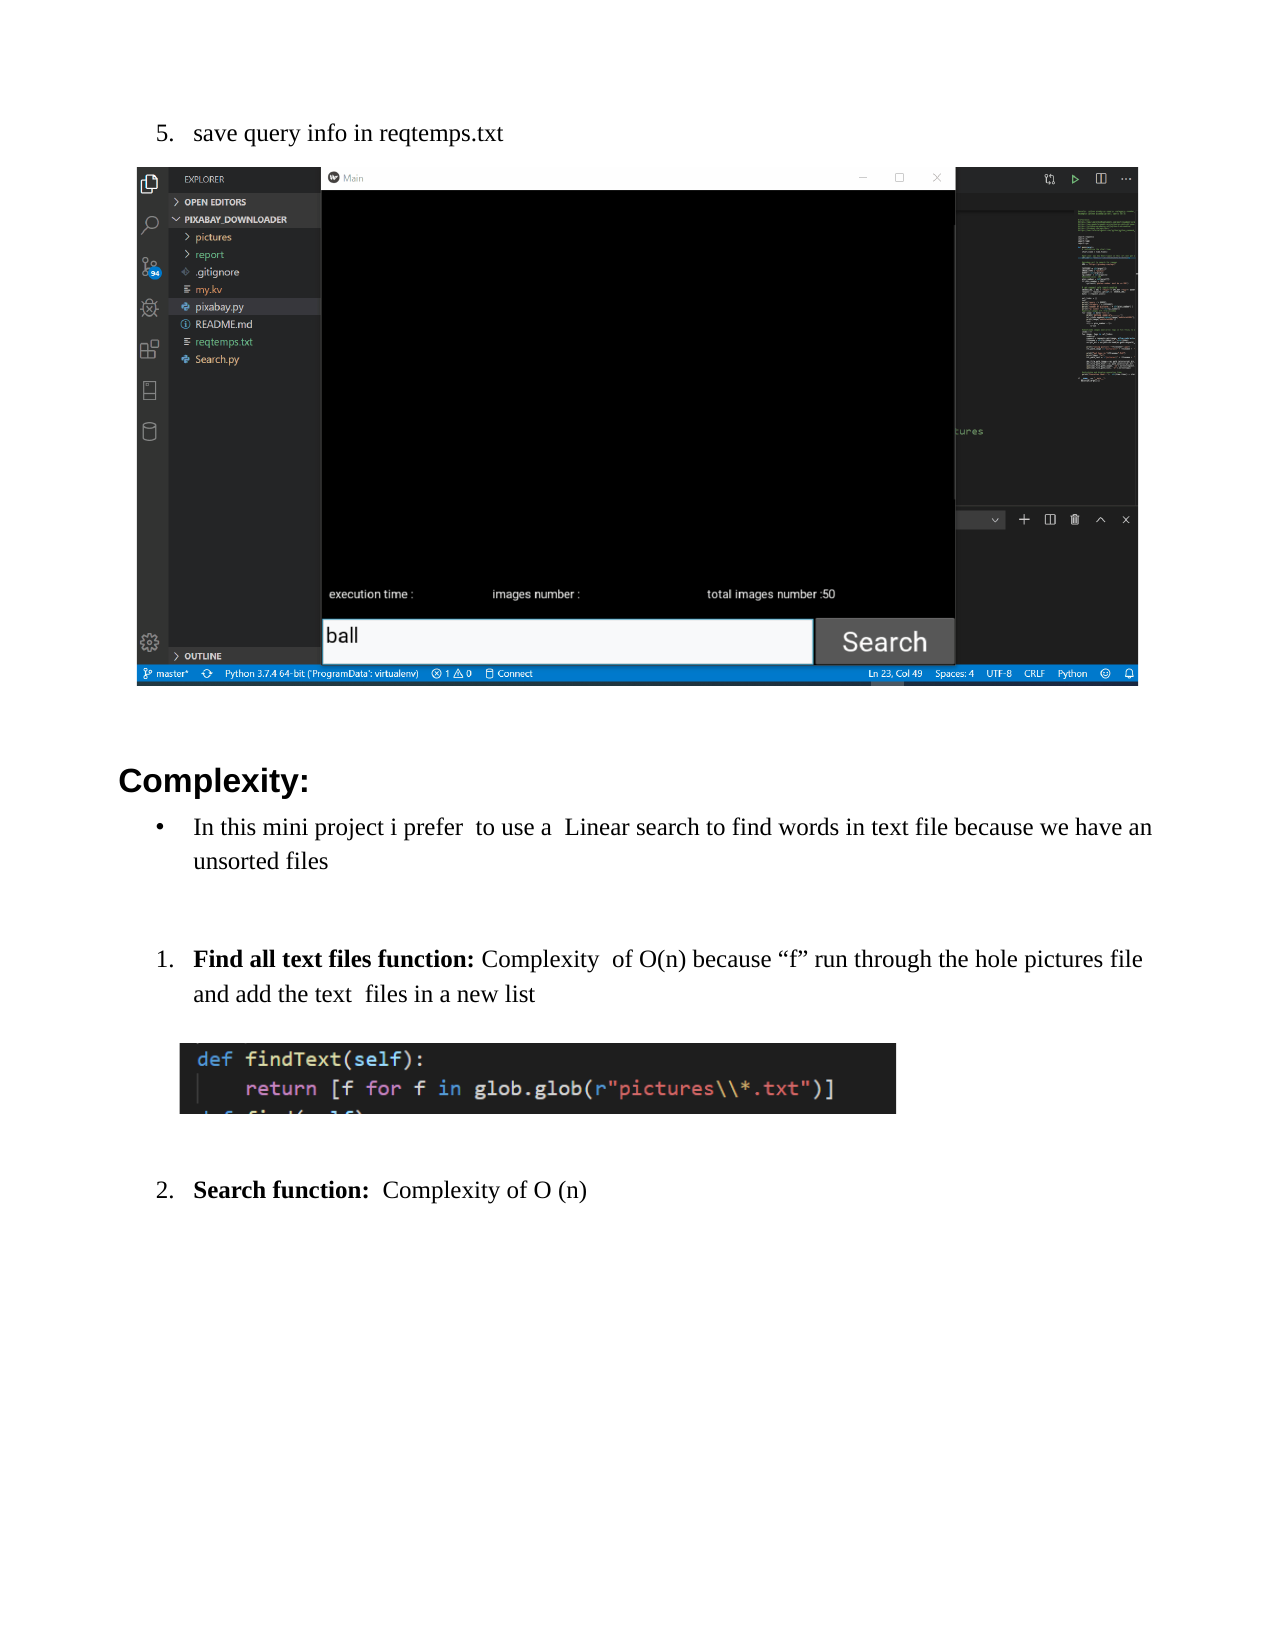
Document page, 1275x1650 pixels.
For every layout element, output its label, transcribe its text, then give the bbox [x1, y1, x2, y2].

list Search function: Complexity of O (n) [156, 1175, 1157, 1204]
picture [179, 1043, 897, 1114]
subtitle Complexity: [118, 761, 1157, 799]
list save query info in reqtemps.txt [156, 118, 1157, 147]
list Find all text files function: Complexity of O(n) because “f” run through the hole pictures file and add the text files in a new list [156, 944, 1157, 1008]
picture [136, 167, 1139, 686]
list In this mini project i prefer to use a Linear search to find words in text file because we have an unsorted files [156, 812, 1157, 875]
